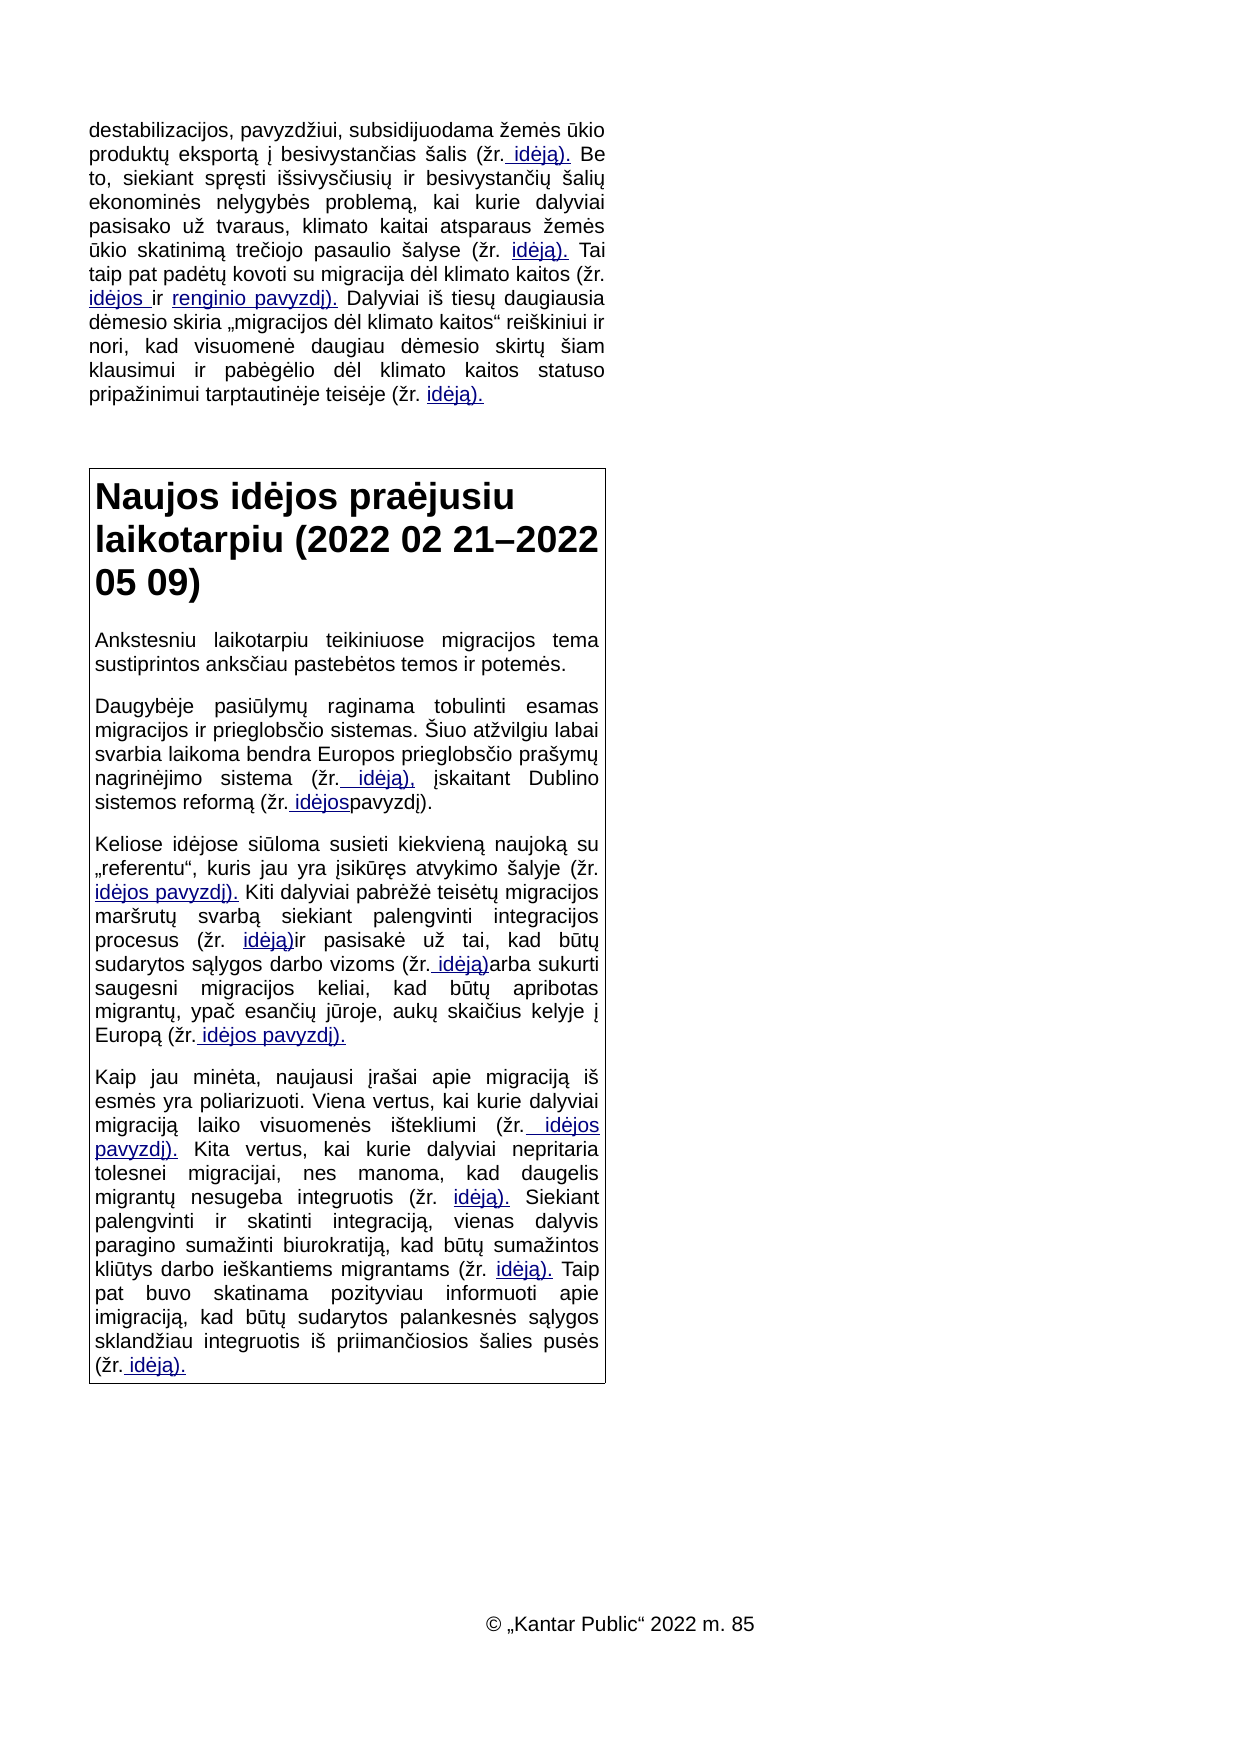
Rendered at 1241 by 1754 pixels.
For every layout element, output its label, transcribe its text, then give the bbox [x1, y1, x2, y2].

text Keliose idėjose siūloma susieti kiekvieną naujoką su „referentu“, kuris jau yra įsikūręs atvykimo šalyje (žr. idėjos pavyzdį). Kiti dalyviai pabrėžė teisėtų migracijos maršrutų svarbą siekiant palengvinti integracijos procesus (žr. idėją)ir pasisakė už tai, kad būtų sudarytos sąlygos darbo vizoms (žr. idėją)arba sukurti saugesni migracijos keliai, kad būtų apribotas migrantų, ypač esančių jūroje, aukų skaičius kelyje į Europą (žr. idėjos pavyzdį). [90, 826, 605, 1053]
text Daugybėje pasiūlymų raginama tobulinti esamas migracijos ir prieglobsčio sistemas. Šiuo atžvilgiu labai svarbia laikoma bendra Europos prieglobsčio prašymų nagrinėjimo sistema (žr. idėją), įskaitant Dublino sistemos reformą (žr. idėjospavyzdį). [90, 688, 605, 820]
text destabilizacijos, pavyzdžiui, subsidijuodama žemės ūkio produktų eksportą į besivystančias šalis (žr. idėją). Be to, siekiant spręsti išsivysčiusių ir besivystančių šalių ekonominės nelygybės problemą, kai kurie dalyviai pasisako už tvaraus, klimato kaitai atsparaus žemės ūkio skatinimą trečiojo pasaulio šalyse (žr. idėją). Tai taip pat padėtų kovoti su migracija dėl klimato kaitos (žr. idėjos ir renginio pavyzdį). Dalyviai iš tiesų daugiausia dėmesio skiria „migracijos dėl klimato kaitos“ reiškiniui ir nori, kad visuomenė daugiau dėmesio skirtų šiam klausimui ir pabėgėlio dėl klimato kaitos statuso pripažinimui tarptautinėje teisėje (žr. idėją). [88, 118, 605, 406]
text Ankstesniu laikotarpiu teikiniuose migracijos tema sustiprintos anksčiau pastebėtos temos ir potemės. [90, 622, 605, 682]
text Kaip jau minėta, naujausi įrašai apie migraciją iš esmės yra poliarizuoti. Viena vertus, kai kurie dalyviai migraciją laiko visuomenės ištekliumi (žr. idėjos pavyzdį). Kita vertus, kai kurie dalyviai nepritaria tolesnei migracijai, nes manoma, kad daugelis migrantų nesugeba integruotis (žr. idėją). Siekiant palengvinti ir skatinti integraciją, vienas dalyvis paragino sumažinti biurokratiją, kad būtų sumažintos kliūtys darbo ieškantiems migrantams (žr. idėją). Taip pat buvo skatinama pozityviau informuoti apie imigraciją, kad būtų sudarytos palankesnės sąlygos sklandžiau integruotis iš priimančiosios šalies pusės (žr. idėją). [90, 1059, 605, 1383]
subtitle Naujos idėjos praėjusiu laikotarpiu (2022 02 21–2022 05 09) [90, 469, 605, 610]
